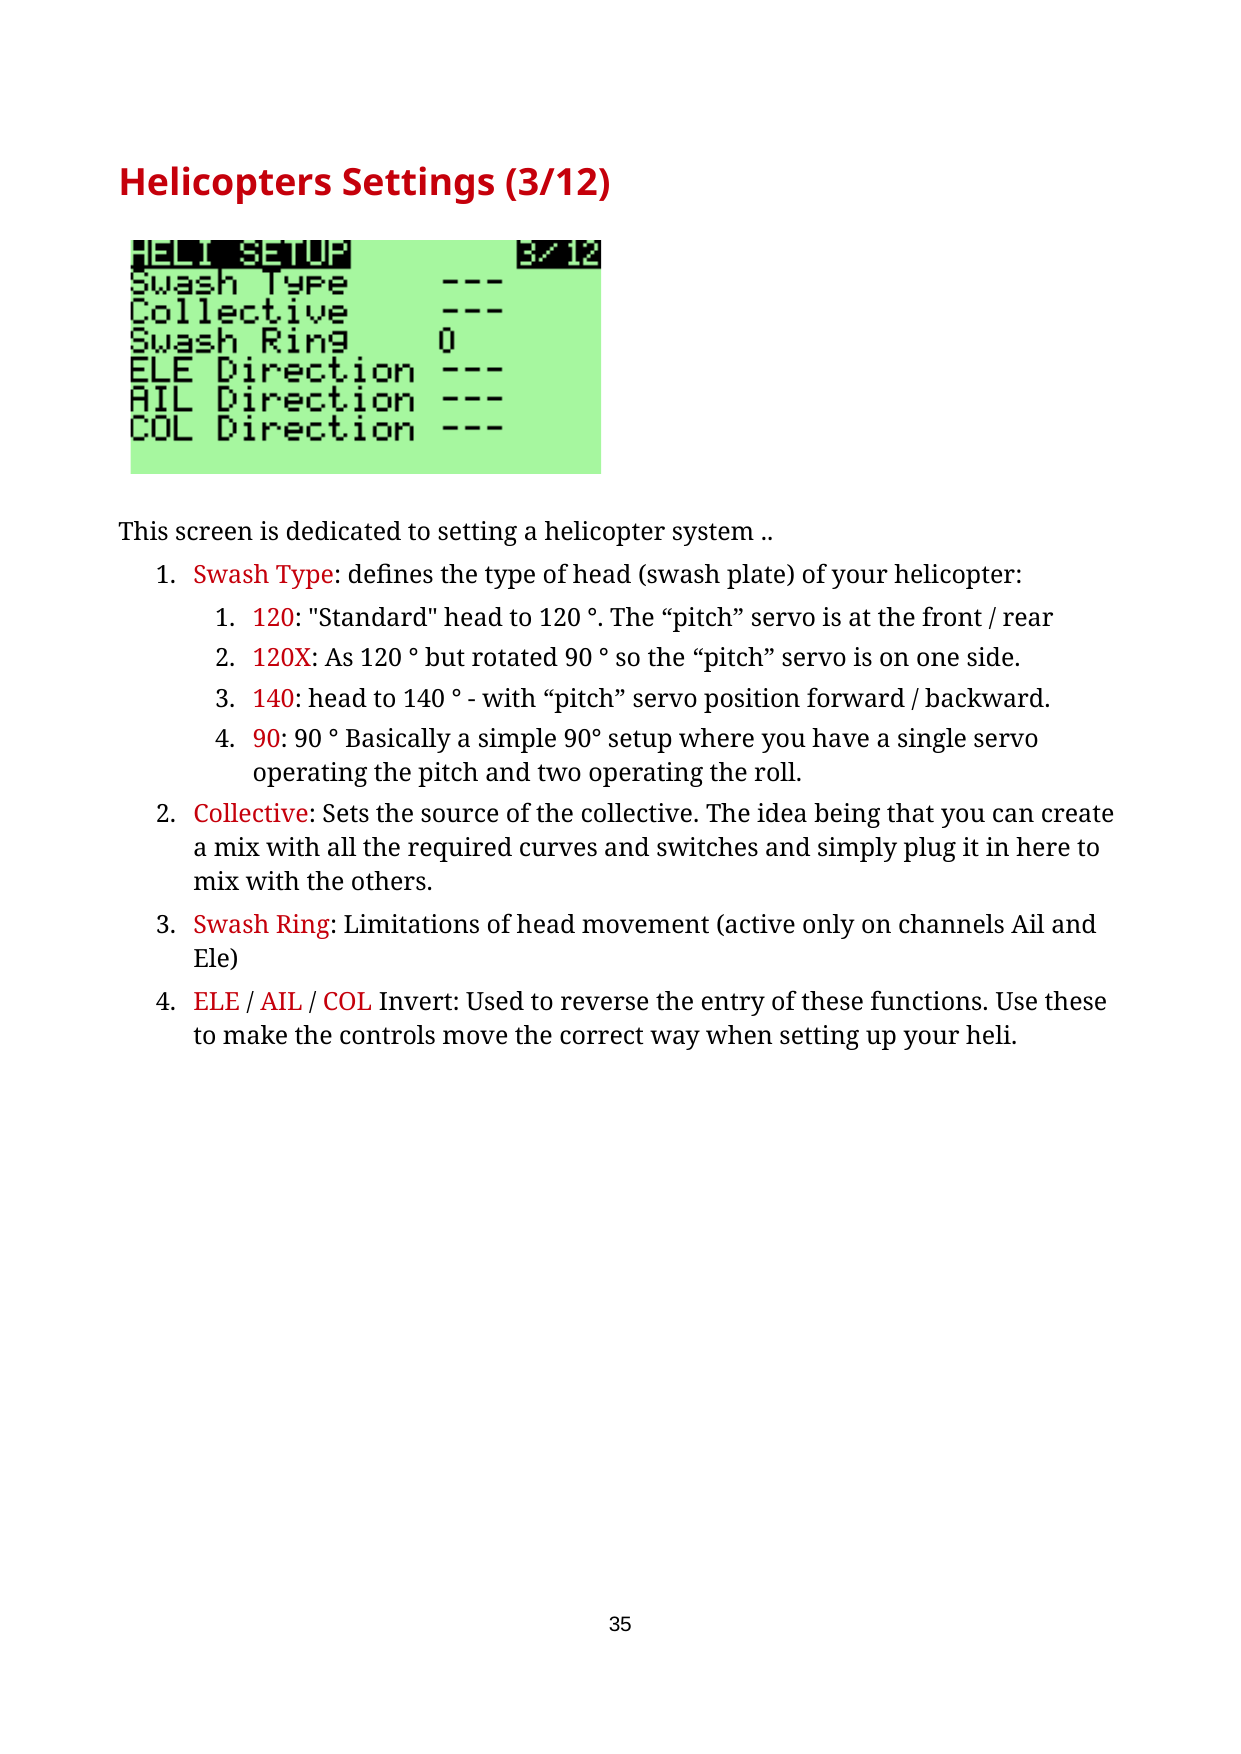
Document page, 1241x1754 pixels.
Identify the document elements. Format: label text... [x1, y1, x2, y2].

picture [130, 240, 602, 474]
list 120: "Standard" head to 120 °. The “pitch” servo is at the front / rear [215, 599, 1122, 633]
list Swash Type: defines the type of head (swash plate) of your helicopter: [156, 557, 1122, 591]
subtitle Helicopters Settings (3/12) [118, 155, 1122, 206]
list 90: 90 ° Basically a simple 90° setup where you have a single servo operating the pitch and two operating the roll. [215, 721, 1122, 789]
list 140: head to 140 ° - with “pitch” servo position forward / backward. [215, 681, 1122, 714]
list Collective: Sets the source of the collective. The idea being that you can create a mix with all the required curves and switches and simply plug it in here to mix with the others. [156, 796, 1122, 898]
list ELE / AIL / COL Invert: Used to reverse the entry of these functions. Use these to make the controls move the correct way when setting up your heli. [156, 984, 1122, 1052]
text This screen is dedicated to setting a helicopter system .. [118, 514, 1122, 548]
list 120X: As 120 ° but rotated 90 ° so the “pitch” servo is on one side. [215, 640, 1122, 674]
list Swash Ring: Limitations of head movement (active only on channels Ail and Ele) [156, 907, 1122, 975]
